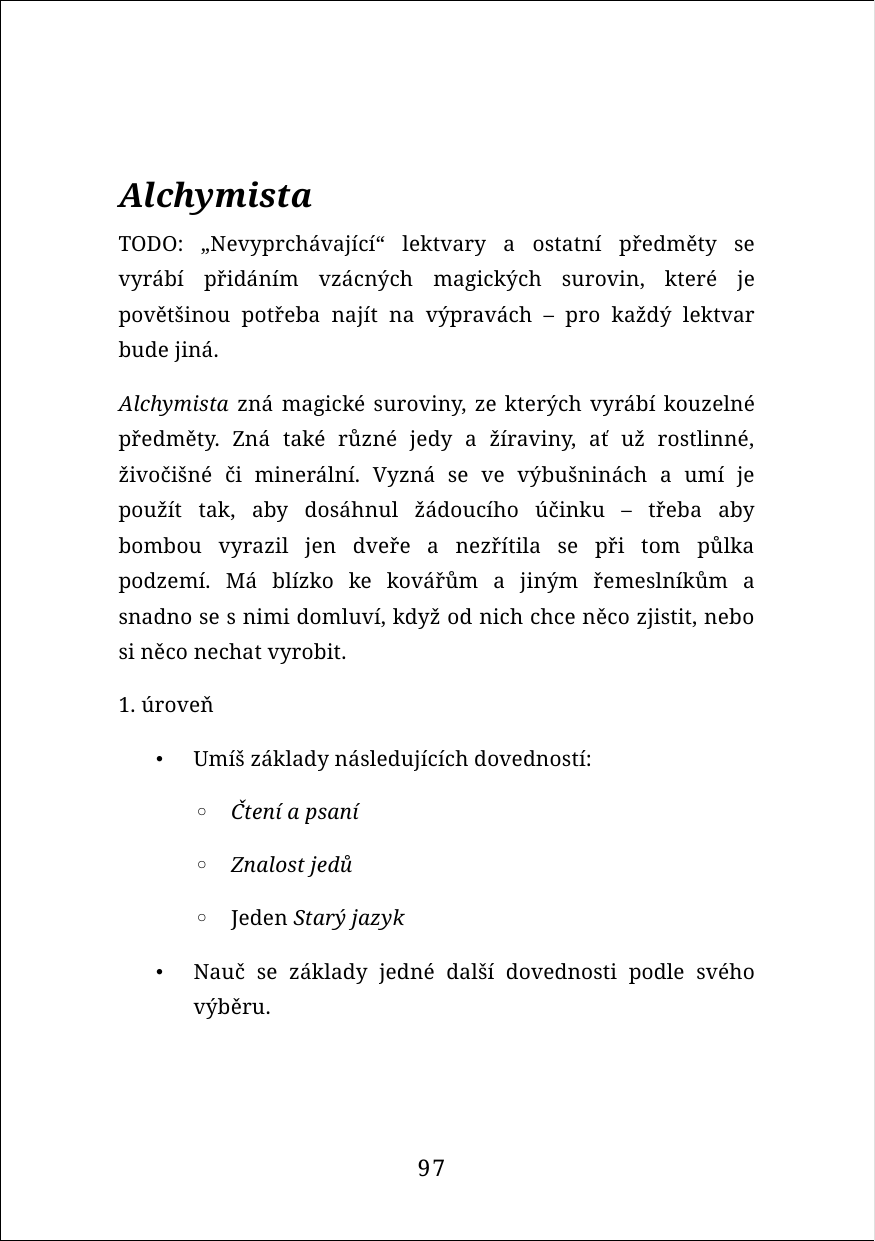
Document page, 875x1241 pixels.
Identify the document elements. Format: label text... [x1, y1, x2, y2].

subtitle Alchymista [118, 172, 756, 217]
list Znalost jedů [193, 850, 756, 879]
text TODO: „Nevyprchávající“ lektvary a ostatní předměty se vyrábí přidáním vzácných magických surovin, které je povětšinou potřeba najít na výpravách – pro každý lektvar bude jiná. [118, 229, 756, 364]
list Čtení a psaní [193, 797, 756, 826]
list Umíš základy následujících dovedností: [156, 744, 756, 772]
list Jeden Starý jazyk [193, 903, 756, 932]
list Nauč se základy jedné další dovednosti podle svého výběru. [156, 957, 756, 1021]
text Alchymista zná magické suroviny, ze kterých vyrábí kouzelné předměty. Zná také různé jedy a žíraviny, ať už rostlinné, živočišné či minerální. Vyzná se ve výbušninách a umí je použít tak, aby dosáhnul žádoucího účinku – třeba aby bombou vyrazil jen dveře a nezřítila se při tom půlka podzemí. Má blízko ke kovářům a jiným řemeslníkům a snadno se s nimi domluví, když od nich chce něco zjistit, nebo si něco nechat vyrobit. [118, 389, 756, 666]
text 1. úroveň [118, 691, 756, 719]
